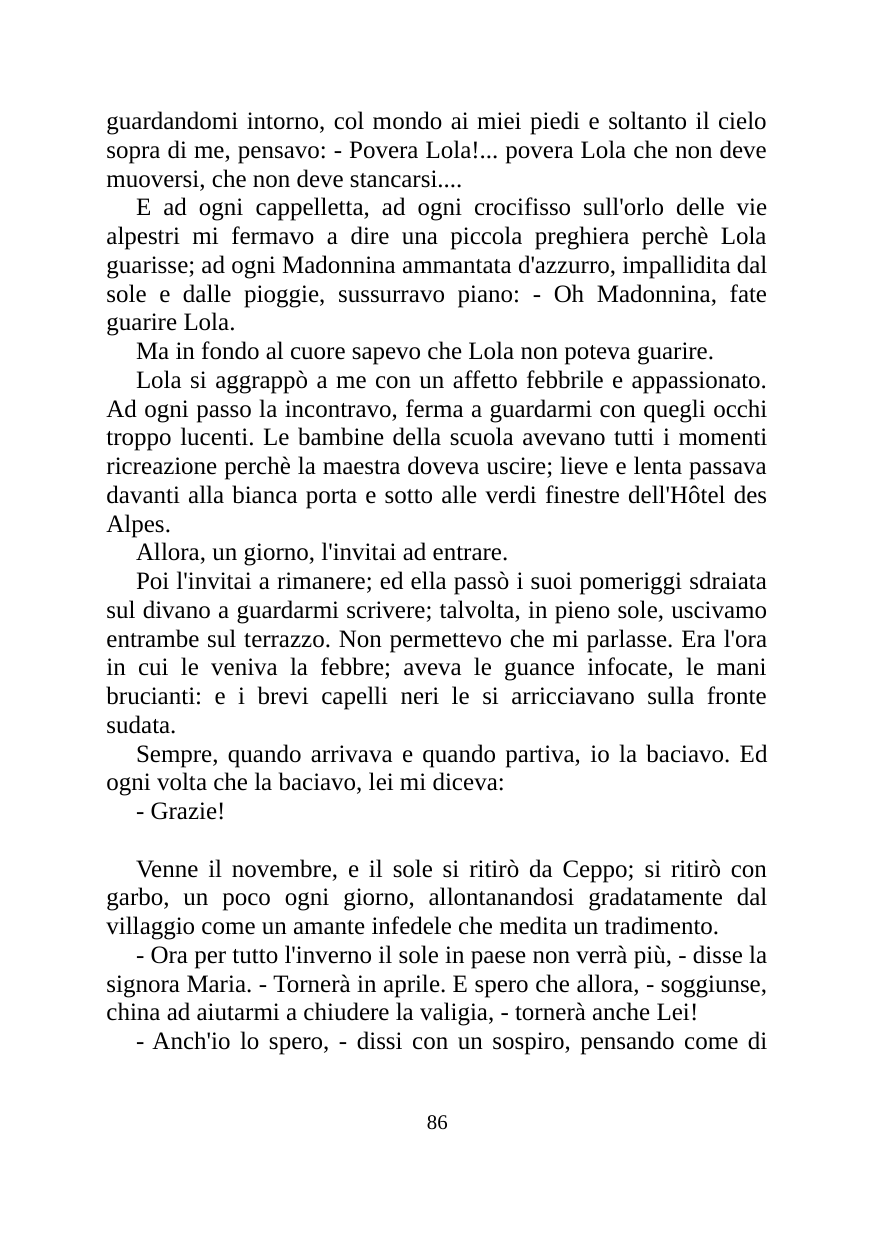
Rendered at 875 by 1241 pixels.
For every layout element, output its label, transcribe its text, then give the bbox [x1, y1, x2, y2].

text Sempre, quando arrivava e quando partiva, io la baciavo. Ed ogni volta che la baciavo, lei mi diceva: [106, 739, 768, 796]
text - Ora per tutto l'inverno il sole in paese non verrà più, - disse la signora Maria. - Tornerà in aprile. E spero che allora, - soggiunse, china ad aiutarmi a chiudere la valigia, - tornerà anche Lei! [106, 940, 768, 1026]
text Allora, un giorno, l'invitai ad entrare. [106, 537, 768, 566]
text - Anch'io lo spero, - dissi con un sospiro, pensando come di [106, 1026, 768, 1055]
text Ma in fondo al cuore sapevo che Lola non poteva guarire. [106, 336, 768, 365]
text Lola si aggrappò a me con un affetto febbrile e appassionato. Ad ogni passo la incontravo, ferma a guardarmi con quegli occhi troppo lucenti. Le bambine della scuola avevano tutti i momenti ricreazione perchè la maestra doveva uscire; lieve e lenta passava davanti alla bianca porta e sotto alle verdi finestre dell'Hôtel des Alpes. [106, 365, 768, 537]
text guardandomi intorno, col mondo ai miei piedi e soltanto il cielo sopra di me, pensavo: - Povera Lola!... povera Lola che non deve muoversi, che non deve stancarsi.... [106, 106, 768, 192]
text Venne il novembre, e il sole si ritirò da Ceppo; si ritirò con garbo, un poco ogni giorno, allontanandosi gradatamente dal villaggio come un amante infedele che medita un tradimento. [106, 854, 768, 940]
text - Grazie! [106, 796, 768, 825]
text Poi l'invitai a rimanere; ed ella passò i suoi pomeriggi sdraiata sul divano a guardarmi scrivere; talvolta, in pieno sole, uscivamo entrambe sul terrazzo. Non permettevo che mi parlasse. Era l'ora in cui le veniva la febbre; aveva le guance infocate, le mani brucianti: e i brevi capelli neri le si arricciavano sulla fronte sudata. [106, 566, 768, 739]
text E ad ogni cappelletta, ad ogni crocifisso sull'orlo delle vie alpestri mi fermavo a dire una piccola preghiera perchè Lola guarisse; ad ogni Madonnina ammantata d'azzurro, impallidita dal sole e dalle pioggie, sussurravo piano: - Oh Madonnina, fate guarire Lola. [106, 192, 768, 336]
